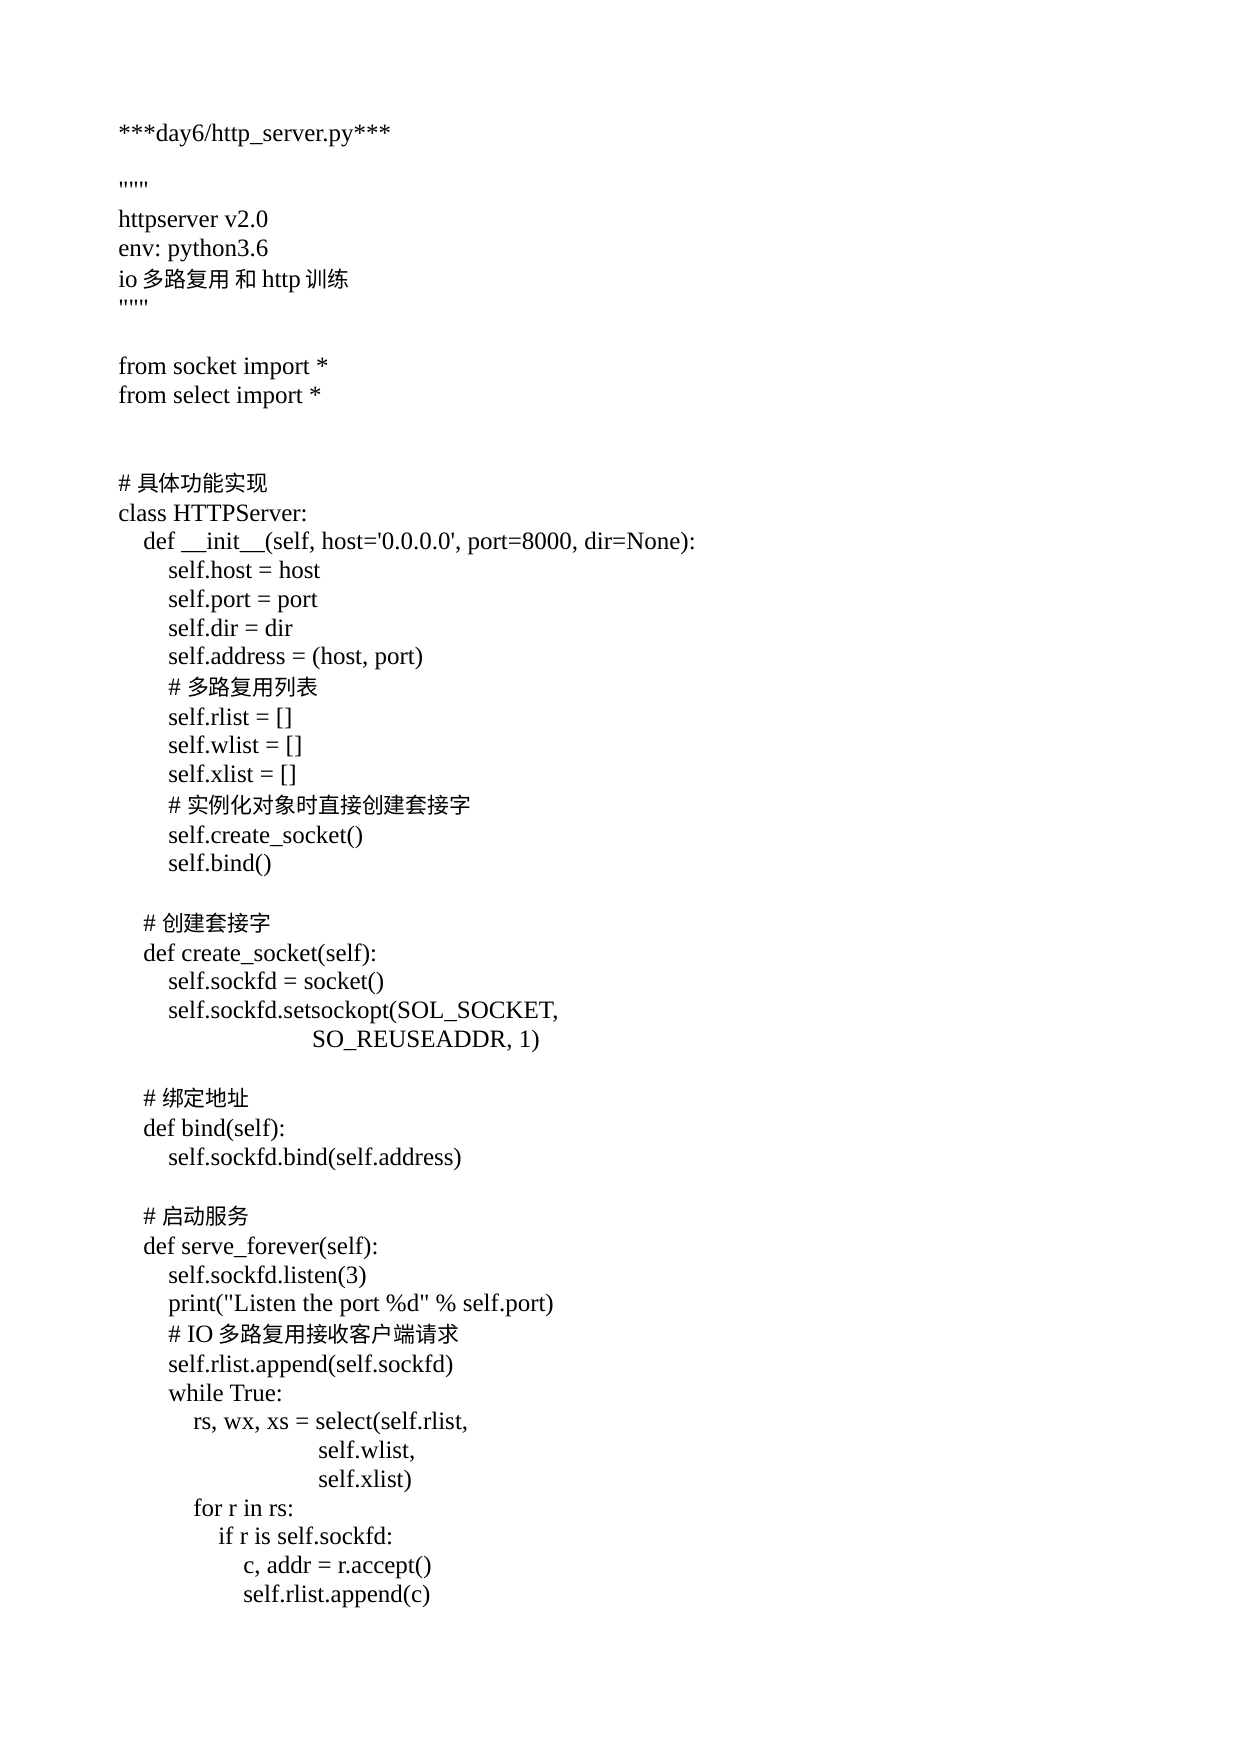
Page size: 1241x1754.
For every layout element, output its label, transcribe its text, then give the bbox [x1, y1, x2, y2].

text def bind(self): [118, 1113, 1122, 1142]
text # 实例化对象时直接创建套接字 [118, 788, 1122, 820]
text """ [118, 176, 1122, 204]
text httpserver v2.0 [118, 204, 1122, 233]
text self.xlist = [] [118, 759, 1122, 788]
text self.host = host [118, 555, 1122, 584]
text print("Listen the port %d" % self.port) [118, 1288, 1122, 1317]
text self.create_socket() [118, 820, 1122, 848]
text self.sockfd.bind(self.address) [118, 1142, 1122, 1171]
text rs, wx, xs = select(self.rlist, [118, 1406, 1122, 1435]
text while True: [118, 1378, 1122, 1406]
text for r in rs: [118, 1493, 1122, 1521]
text self.dir = dir [118, 613, 1122, 641]
text class HTTPServer: [118, 498, 1122, 526]
text self.wlist, [118, 1435, 1122, 1464]
text self.rlist.append(self.sockfd) [118, 1349, 1122, 1378]
text self.sockfd.setsockopt(SOL_SOCKET, [118, 995, 1122, 1024]
text if r is self.sockfd: [118, 1521, 1122, 1550]
text io多路复用 和 http训练 [118, 262, 1122, 293]
text self.sockfd.listen(3) [118, 1260, 1122, 1288]
text # IO多路复用接收客户端请求 [118, 1317, 1122, 1349]
text # 绑定地址 [118, 1081, 1122, 1113]
text # 启动服务 [118, 1199, 1122, 1231]
text def __init__(self, host='0.0.0.0', port=8000, dir=None): [118, 526, 1122, 555]
text self.sockfd = socket() [118, 966, 1122, 995]
text SO_REUSEADDR, 1) [118, 1024, 1122, 1053]
text self.wlist = [] [118, 731, 1122, 759]
text c, addr = r.accept() [118, 1550, 1122, 1579]
text """ [118, 293, 1122, 322]
text self.bind() [118, 848, 1122, 877]
text self.rlist = [] [118, 702, 1122, 731]
text from select import * [118, 380, 1122, 408]
text self.address = (host, port) [118, 641, 1122, 670]
text env: python3.6 [118, 233, 1122, 262]
text def create_socket(self): [118, 938, 1122, 966]
text ***day6/http_server.py*** [118, 118, 1122, 147]
text self.port = port [118, 584, 1122, 613]
text # 多路复用列表 [118, 670, 1122, 702]
text from socket import * [118, 351, 1122, 380]
text self.rlist.append(c) [118, 1579, 1122, 1608]
text def serve_forever(self): [118, 1231, 1122, 1260]
text self.xlist) [118, 1464, 1122, 1493]
text # 创建套接字 [118, 906, 1122, 938]
text # 具体功能实现 [118, 466, 1122, 498]
